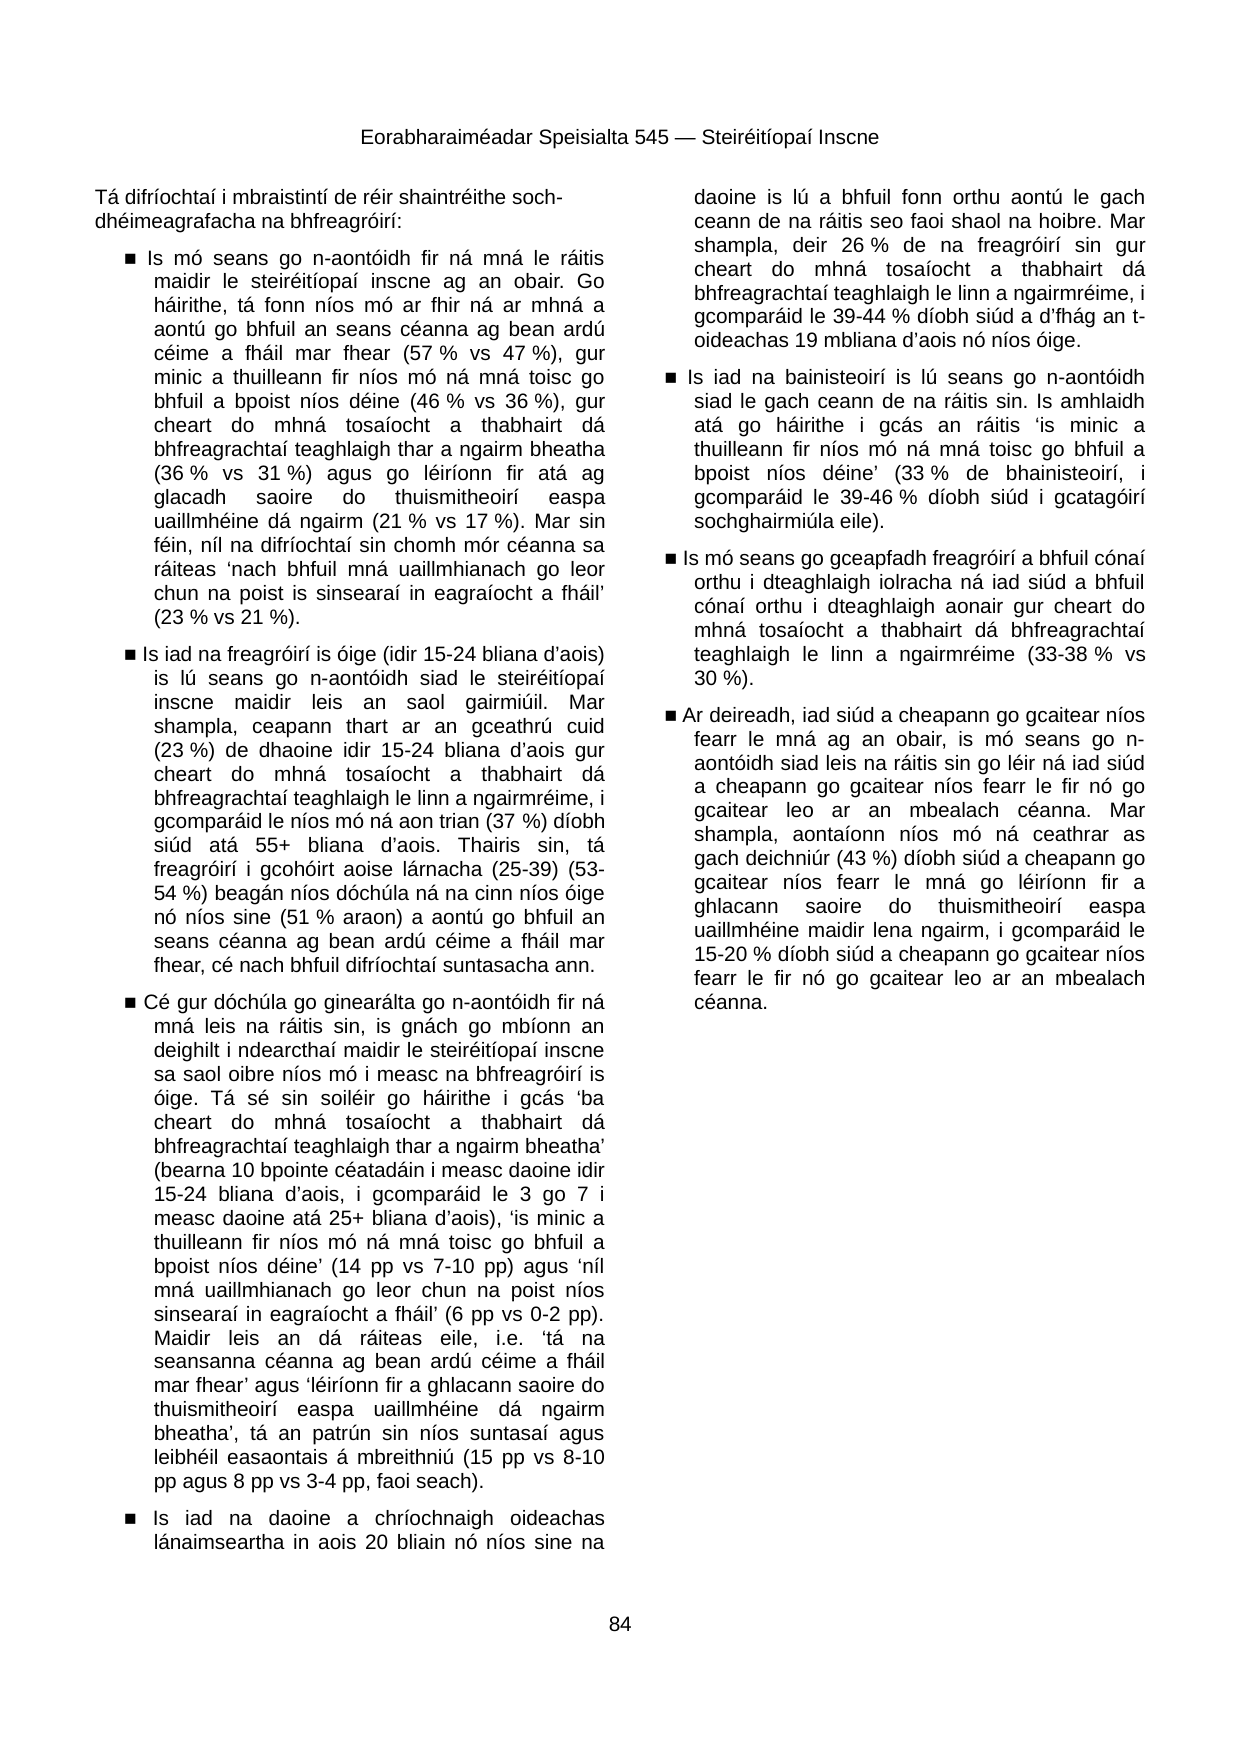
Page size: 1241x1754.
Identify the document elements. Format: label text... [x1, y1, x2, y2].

text daoine is lú a bhfuil fonn orthu aontú le gach ceann de na ráitis seo faoi shaol na hoibre. Mar shampla, deir 26 % de na freagróirí sin gur cheart do mhná tosaíocht a thabhairt dá bhfreagrachtaí teaghlaigh le linn a ngairmréime, i gcomparáid le 39-44 % díobh siúd a d’fhág an t-oideachas 19 mbliana d’aois nó níos óige. [664, 184, 1146, 352]
text Tá difríochtaí i mbraistintí de réir shaintréithe soch-dhéimeagrafacha na bhfreagróirí: [94, 184, 605, 232]
text ■ Is iad na bainisteoirí is lú seans go n-aontóidh siad le gach ceann de na ráitis sin. Is amhlaidh atá go háirithe i gcás an ráitis ‘is minic a thuilleann fir níos mó ná mná toisc go bhfuil a bpoist níos déine’ (33 % de bhainisteoirí, i gcomparáid le 39-46 % díobh siúd i gcatagóirí sochghairmiúla eile). [664, 365, 1146, 533]
text ■ Is mó seans go n-aontóidh fir ná mná le ráitis maidir le steiréitíopaí inscne ag an obair. Go háirithe, tá fonn níos mó ar fhir ná ar mhná a aontú go bhfuil an seans céanna ag bean ardú céime a fháil mar fhear (57 % vs 47 %), gur minic a thuilleann fir níos mó ná mná toisc go bhfuil a bpoist níos déine (46 % vs 36 %), gur cheart do mhná tosaíocht a thabhairt dá bhfreagrachtaí teaghlaigh thar a ngairm bheatha (36 % vs 31 %) agus go léiríonn fir atá ag glacadh saoire do thuismitheoirí easpa uaillmhéine dá ngairm (21 % vs 17 %). Mar sin féin, níl na difríochtaí sin chomh mór céanna sa ráiteas ‘nach bhfuil mná uaillmhianach go leor chun na poist is sinsearaí in eagraíocht a fháil’ (23 % vs 21 %). [124, 245, 605, 629]
text ■ Is mó seans go gceapfadh freagróirí a bhfuil cónaí orthu i dteaghlaigh iolracha ná iad siúd a bhfuil cónaí orthu i dteaghlaigh aonair gur cheart do mhná tosaíocht a thabhairt dá bhfreagrachtaí teaghlaigh le linn a ngairmréime (33-38 % vs 30 %). [664, 546, 1146, 689]
text ■ Ar deireadh, iad siúd a cheapann go gcaitear níos fearr le mná ag an obair, is mó seans go n-aontóidh siad leis na ráitis sin go léir ná iad siúd a cheapann go gcaitear níos fearr le fir nó go gcaitear leo ar an mbealach céanna. Mar shampla, aontaíonn níos mó ná ceathrar as gach deichniúr (43 %) díobh siúd a cheapann go gcaitear níos fearr le mná go léiríonn fir a ghlacann saoire do thuismitheoirí easpa uaillmhéine maidir lena ngairm, i gcomparáid le 15-20 % díobh siúd a cheapann go gcaitear níos fearr le fir nó go gcaitear leo ar an mbealach céanna. [664, 702, 1146, 1014]
text ■ Cé gur dóchúla go ginearálta go n-aontóidh fir ná mná leis na ráitis sin, is gnách go mbíonn an deighilt i ndearcthaí maidir le steiréitíopaí inscne sa saol oibre níos mó i measc na bhfreagróirí is óige. Tá sé sin soiléir go háirithe i gcás ‘ba cheart do mhná tosaíocht a thabhairt dá bhfreagrachtaí teaghlaigh thar a ngairm bheatha’ (bearna 10 bpointe céatadáin i measc daoine idir 15-24 bliana d’aois, i gcomparáid le 3 go 7 i measc daoine atá 25+ bliana d’aois), ‘is minic a thuilleann fir níos mó ná mná toisc go bhfuil a bpoist níos déine’ (14 pp vs 7-10 pp) agus ‘níl mná uaillmhianach go leor chun na poist níos sinsearaí in eagraíocht a fháil’ (6 pp vs 0-2 pp). Maidir leis an dá ráiteas eile, i.e. ‘tá na seansanna céanna ag bean ardú céime a fháil mar fhear’ agus ‘léiríonn fir a ghlacann saoire do thuismitheoirí easpa uaillmhéine dá ngairm bheatha’, tá an patrún sin níos suntasaí agus leibhéil easaontais á mbreithniú (15 pp vs 8-10 pp agus 8 pp vs 3-4 pp, faoi seach). [124, 990, 605, 1493]
text ■ Is iad na freagróirí is óige (idir 15-24 bliana d’aois) is lú seans go n-aontóidh siad le steiréitíopaí inscne maidir leis an saol gairmiúil. Mar shampla, ceapann thart ar an gceathrú cuid (23 %) de dhaoine idir 15-24 bliana d’aois gur cheart do mhná tosaíocht a thabhairt dá bhfreagrachtaí teaghlaigh le linn a ngairmréime, i gcomparáid le níos mó ná aon trian (37 %) díobh siúd atá 55+ bliana d’aois. Thairis sin, tá freagróirí i gcohóirt aoise lárnacha (25-39) (53-54 %) beagán níos dóchúla ná na cinn níos óige nó níos sine (51 % araon) a aontú go bhfuil an seans céanna ag bean ardú céime a fháil mar fhear, cé nach bhfuil difríochtaí suntasacha ann. [124, 642, 605, 977]
text ■ Is iad na daoine a chríochnaigh oideachas lánaimseartha in aois 20 bliain nó níos sine na [124, 1506, 605, 1554]
